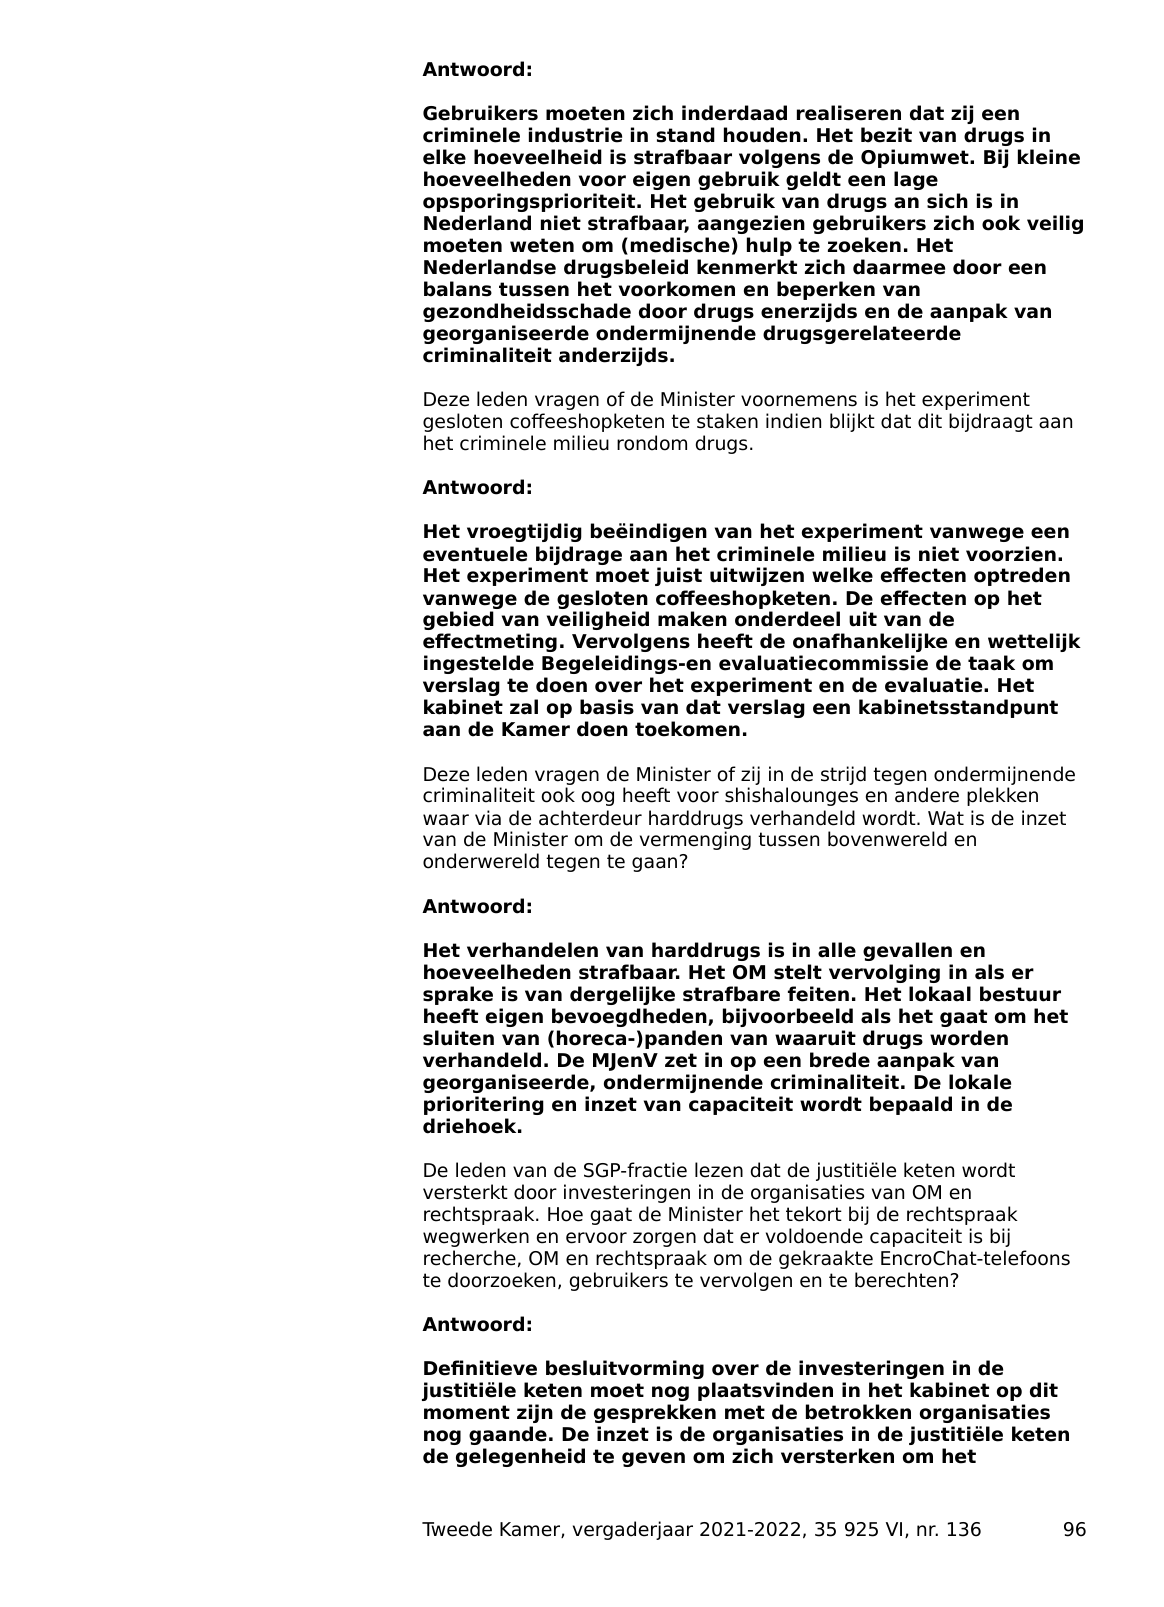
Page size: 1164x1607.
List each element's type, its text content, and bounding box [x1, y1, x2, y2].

text Definitieve besluitvorming over de investeringen in de justitiële keten moet nog plaatsvinden in het kabinet op dit moment zijn de gesprekken met de betrokken organisaties nog gaande. De inzet is de organisaties in de justitiële keten de gelegenheid te geven om zich versterken om het [422, 1358, 1087, 1468]
text Deze leden vragen de Minister of zij in de strijd tegen ondermijnende criminaliteit ook oog heeft voor shishalounges en andere plekken waar via de achterdeur harddrugs verhandeld wordt. Wat is de inzet van de Minister om de vermenging tussen bovenwereld en onderwereld tegen te gaan? [422, 763, 1087, 873]
text De leden van de SGP-fractie lezen dat de justitiële keten wordt versterkt door investeringen in de organisaties van OM en rechtspraak. Hoe gaat de Minister het tekort bij de rechtspraak wegwerken en ervoor zorgen dat er voldoende capaciteit is bij recherche, OM en rechtspraak om de gekraakte EncroChat-telefoons te doorzoeken, gebruikers te vervolgen en te berechten? [422, 1160, 1087, 1292]
text Deze leden vragen of de Minister voornemens is het experiment gesloten coffeeshopketen te staken indien blijkt dat dit bijdraagt aan het criminele milieu rondom drugs. [422, 389, 1087, 455]
subtitle Antwoord: [422, 477, 1087, 499]
subtitle Antwoord: [422, 896, 1087, 917]
text Het vroegtijdig beëindigen van het experiment vanwege een eventuele bijdrage aan het criminele milieu is niet voorzien. Het experiment moet juist uitwijzen welke effecten optreden vanwege de gesloten coffeeshopketen. De effecten op het gebied van veiligheid maken onderdeel uit van de effectmeting. Vervolgens heeft de onafhankelijke en wettelijk ingestelde Begeleidings-en evaluatiecommissie de taak om verslag te doen over het experiment en de evaluatie. Het kabinet zal op basis van dat verslag een kabinetsstandpunt aan de Kamer doen toekomen. [422, 521, 1087, 741]
text Gebruikers moeten zich inderdaad realiseren dat zij een criminele industrie in stand houden. Het bezit van drugs in elke hoeveelheid is strafbaar volgens de Opiumwet. Bij kleine hoeveelheden voor eigen gebruik geldt een lage opsporingsprioriteit. Het gebruik van drugs an sich is in Nederland niet strafbaar, aangezien gebruikers zich ook veilig moeten weten om (medische) hulp te zoeken. Het Nederlandse drugsbeleid kenmerkt zich daarmee door een balans tussen het voorkomen en beperken van gezondheidsschade door drugs enerzijds en de aanpak van georganiseerde ondermijnende drugsgerelateerde criminaliteit anderzijds. [422, 103, 1087, 367]
text Het verhandelen van harddrugs is in alle gevallen en hoeveelheden strafbaar. Het OM stelt vervolging in als er sprake is van dergelijke strafbare feiten. Het lokaal bestuur heeft eigen bevoegdheden, bijvoorbeeld als het gaat om het sluiten van (horeca-)panden van waaruit drugs worden verhandeld. De MJenV zet in op een brede aanpak van georganiseerde, ondermijnende criminaliteit. De lokale prioritering en inzet van capaciteit wordt bepaald in de driehoek. [422, 940, 1087, 1137]
subtitle Antwoord: [422, 1314, 1087, 1336]
subtitle Antwoord: [422, 59, 1087, 81]
